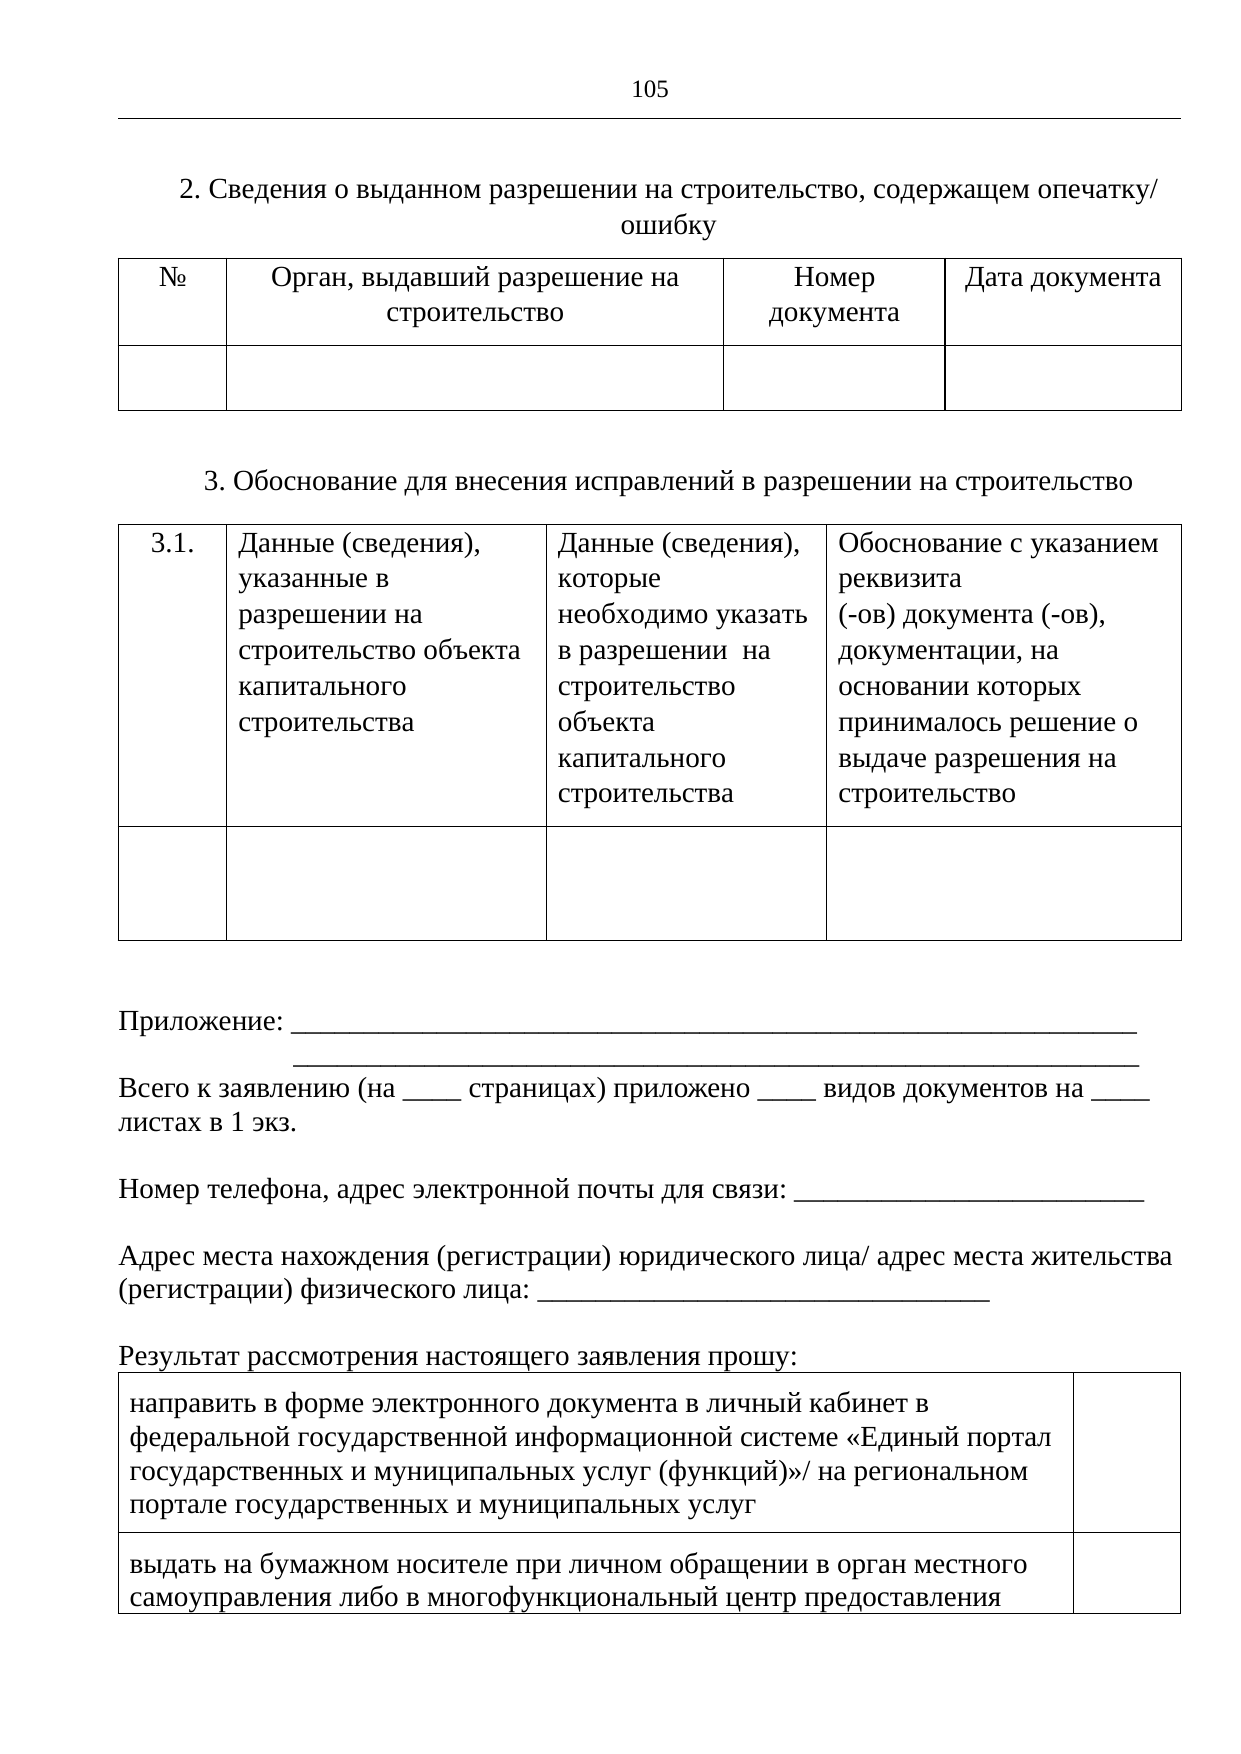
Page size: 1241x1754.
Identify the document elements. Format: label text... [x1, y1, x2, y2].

table_cell [1074, 1533, 1180, 1613]
text Приложение: __________________________________________________________ [118, 1003, 1181, 1037]
table_cell 3. Обоснование для внесения исправлений в разрешении на строительство [118, 411, 1181, 524]
table_cell 3.1. [119, 525, 226, 826]
table_cell [827, 827, 1181, 940]
text Всего к заявлению (на ____ страницах) приложено ____ видов документов на ____ листах в 1 экз. [118, 1070, 1181, 1137]
text Адрес места нахождения (регистрации) юридического лица/ адрес места жительства (регистрации) физического лица: _______________________________ [118, 1238, 1181, 1305]
table_cell [946, 346, 1181, 410]
table_cell Обоснование с указанием реквизита (-ов) документа (-ов), документации, на основании которых принималось решение о выдаче разрешения на строительство [827, 525, 1181, 826]
text Результат рассмотрения настоящего заявления прошу: [118, 1338, 1181, 1372]
table_cell [119, 346, 226, 410]
table_header направить в форме электронного документа в личный кабинет в федеральной государственной информационной системе «Единый портал государственных и муниципальных услуг (функций)»/ на региональном портале государственных и муниципальных услуг [119, 1373, 1073, 1532]
table_cell [724, 346, 944, 410]
table_cell Данные (сведения), указанные в разрешении на строительство объекта капитального строительства [227, 525, 546, 826]
table_cell № [119, 259, 226, 345]
table_cell Номер документа [724, 259, 944, 345]
table_cell 2. Сведения о выданном разрешении на строительство, содержащем опечатку/ ошибку [118, 119, 1181, 258]
text __________________________________________________________ [118, 1037, 1181, 1070]
table_cell [227, 346, 723, 410]
table_cell [227, 827, 546, 940]
table_cell выдать на бумажном носителе при личном обращении в орган местного самоуправления либо в многофункциональный центр предоставления [119, 1533, 1073, 1613]
table_cell Данные (сведения), которые необходимо указать в разрешении на строительство объекта капитального строительства [547, 525, 826, 826]
table_header [1074, 1373, 1180, 1532]
table_cell Орган, выдавший разрешение на строительство [227, 259, 723, 345]
table_cell Дата документа [946, 259, 1181, 345]
table_cell [119, 827, 226, 940]
text Номер телефона, адрес электронной почты для связи: ________________________ [118, 1171, 1181, 1204]
table_cell [547, 827, 826, 940]
